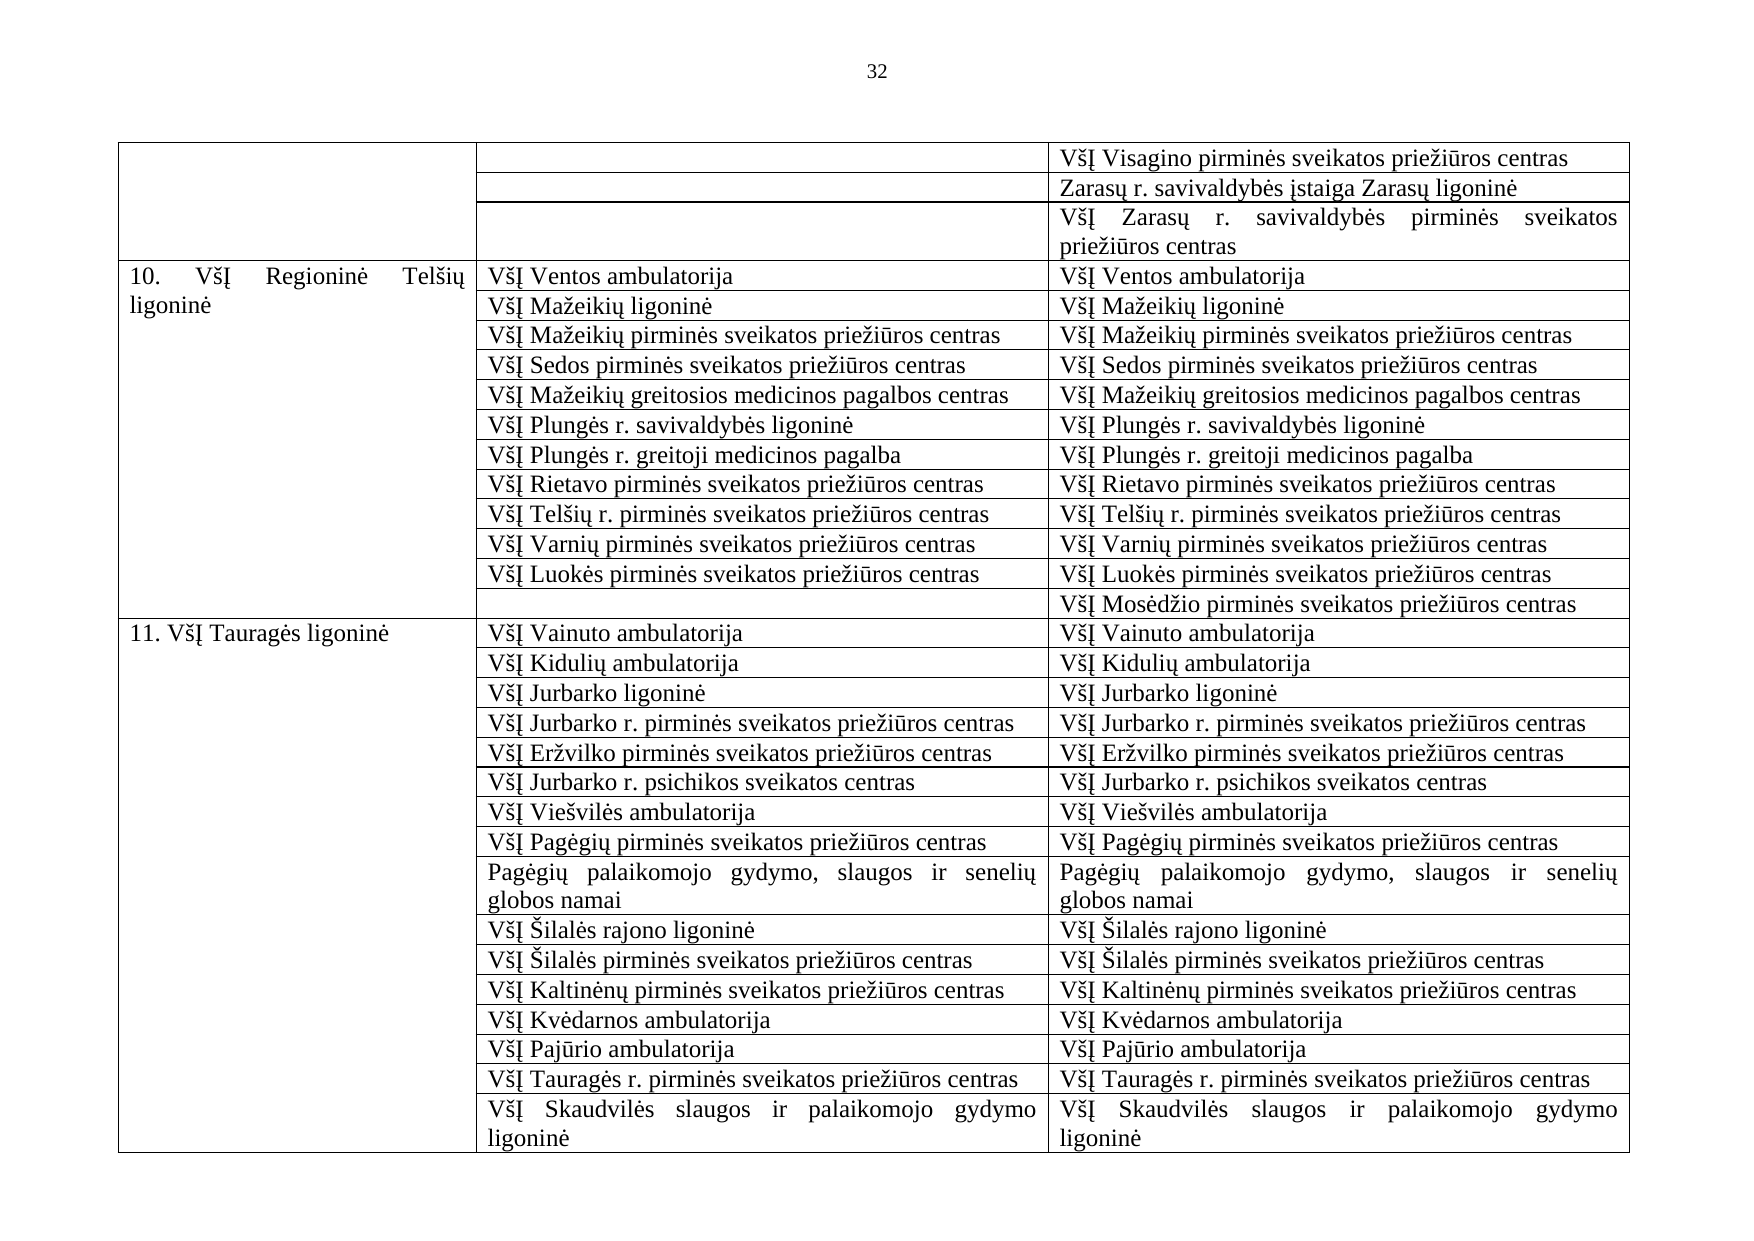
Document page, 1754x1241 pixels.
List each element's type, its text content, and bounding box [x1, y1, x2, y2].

table_cell VšĮ Viešvilės ambulatorija [1049, 797, 1629, 826]
table_cell VšĮ Skaudvilės slaugos ir palaikomojo gydymo ligoninė [1049, 1094, 1629, 1152]
table_cell VšĮ Mosėdžio pirminės sveikatos priežiūros centras [1049, 589, 1629, 617]
table_cell 11. VšĮ Tauragės ligoninė [119, 619, 476, 1152]
table_cell VšĮ Jurbarko r. pirminės sveikatos priežiūros centras [1049, 708, 1629, 737]
table_cell VšĮ Varnių pirminės sveikatos priežiūros centras [477, 529, 1048, 558]
table_cell VšĮ Pajūrio ambulatorija [477, 1035, 1048, 1063]
table_cell VšĮ Jurbarko r. psichikos sveikatos centras [1049, 768, 1629, 796]
table_cell VšĮ Sedos pirminės sveikatos priežiūros centras [477, 350, 1048, 379]
table_cell VšĮ Mažeikių pirminės sveikatos priežiūros centras [477, 321, 1048, 349]
table_cell VšĮ Visagino pirminės sveikatos priežiūros centras [1049, 143, 1629, 172]
table_cell VšĮ Eržvilko pirminės sveikatos priežiūros centras [1049, 738, 1629, 766]
table_cell VšĮ Luokės pirminės sveikatos priežiūros centras [477, 559, 1048, 588]
table_cell VšĮ Šilalės rajono ligoninė [1049, 915, 1629, 944]
table_cell VšĮ Viešvilės ambulatorija [477, 797, 1048, 826]
table_cell VšĮ Kidulių ambulatorija [477, 648, 1048, 677]
table_cell VšĮ Tauragės r. pirminės sveikatos priežiūros centras [477, 1064, 1048, 1093]
table_cell 10. VšĮ Regioninė Telšių ligoninė [119, 261, 476, 617]
table_cell VšĮ Ventos ambulatorija [477, 261, 1048, 290]
table_cell VšĮ Eržvilko pirminės sveikatos priežiūros centras [477, 738, 1048, 766]
table_cell VšĮ Mažeikių ligoninė [477, 291, 1048, 319]
table_cell Pagėgių palaikomojo gydymo, slaugos ir senelių globos namai [477, 857, 1048, 914]
table_cell VšĮ Zarasų r. savivaldybės pirminės sveikatos priežiūros centras [1049, 203, 1629, 260]
table_cell Pagėgių palaikomojo gydymo, slaugos ir senelių globos namai [1049, 857, 1629, 914]
table_cell VšĮ Plungės r. savivaldybės ligoninė [477, 410, 1048, 439]
table_cell VšĮ Kvėdarnos ambulatorija [477, 1005, 1048, 1033]
table_cell VšĮ Pajūrio ambulatorija [1049, 1035, 1629, 1063]
table_cell VšĮ Mažeikių pirminės sveikatos priežiūros centras [1049, 321, 1629, 349]
table_cell VšĮ Vainuto ambulatorija [477, 619, 1048, 647]
table_cell Zarasų r. savivaldybės įstaiga Zarasų ligoninė [1049, 173, 1629, 201]
table_cell VšĮ Šilalės pirminės sveikatos priežiūros centras [1049, 945, 1629, 974]
table_cell VšĮ Plungės r. savivaldybės ligoninė [1049, 410, 1629, 439]
table_cell VšĮ Rietavo pirminės sveikatos priežiūros centras [477, 470, 1048, 498]
table_cell [477, 173, 1048, 201]
table_cell VšĮ Tauragės r. pirminės sveikatos priežiūros centras [1049, 1064, 1629, 1093]
table_cell VšĮ Rietavo pirminės sveikatos priežiūros centras [1049, 470, 1629, 498]
table_cell [477, 589, 1048, 617]
table_cell VšĮ Plungės r. greitoji medicinos pagalba [477, 440, 1048, 468]
table_cell VšĮ Mažeikių greitosios medicinos pagalbos centras [477, 380, 1048, 409]
table_cell [119, 143, 476, 260]
table_cell VšĮ Kvėdarnos ambulatorija [1049, 1005, 1629, 1033]
table_cell VšĮ Varnių pirminės sveikatos priežiūros centras [1049, 529, 1629, 558]
table_cell VšĮ Telšių r. pirminės sveikatos priežiūros centras [1049, 499, 1629, 528]
table_cell VšĮ Sedos pirminės sveikatos priežiūros centras [1049, 350, 1629, 379]
table_cell VšĮ Kaltinėnų pirminės sveikatos priežiūros centras [1049, 975, 1629, 1004]
table_cell VšĮ Jurbarko r. psichikos sveikatos centras [477, 768, 1048, 796]
table_cell [477, 203, 1048, 260]
table_cell VšĮ Kaltinėnų pirminės sveikatos priežiūros centras [477, 975, 1048, 1004]
table_cell VšĮ Vainuto ambulatorija [1049, 619, 1629, 647]
table_cell VšĮ Telšių r. pirminės sveikatos priežiūros centras [477, 499, 1048, 528]
table_cell VšĮ Pagėgių pirminės sveikatos priežiūros centras [1049, 827, 1629, 856]
table_cell VšĮ Plungės r. greitoji medicinos pagalba [1049, 440, 1629, 468]
table_cell VšĮ Pagėgių pirminės sveikatos priežiūros centras [477, 827, 1048, 856]
table_cell VšĮ Kidulių ambulatorija [1049, 648, 1629, 677]
table_cell VšĮ Jurbarko ligoninė [1049, 678, 1629, 707]
table_cell VšĮ Šilalės pirminės sveikatos priežiūros centras [477, 945, 1048, 974]
table_cell VšĮ Ventos ambulatorija [1049, 261, 1629, 290]
table_cell VšĮ Jurbarko ligoninė [477, 678, 1048, 707]
table_cell VšĮ Skaudvilės slaugos ir palaikomojo gydymo ligoninė [477, 1094, 1048, 1152]
table_cell VšĮ Šilalės rajono ligoninė [477, 915, 1048, 944]
table_cell VšĮ Mažeikių ligoninė [1049, 291, 1629, 319]
table_cell VšĮ Mažeikių greitosios medicinos pagalbos centras [1049, 380, 1629, 409]
table_cell [477, 143, 1048, 172]
table_cell VšĮ Jurbarko r. pirminės sveikatos priežiūros centras [477, 708, 1048, 737]
table_cell VšĮ Luokės pirminės sveikatos priežiūros centras [1049, 559, 1629, 588]
